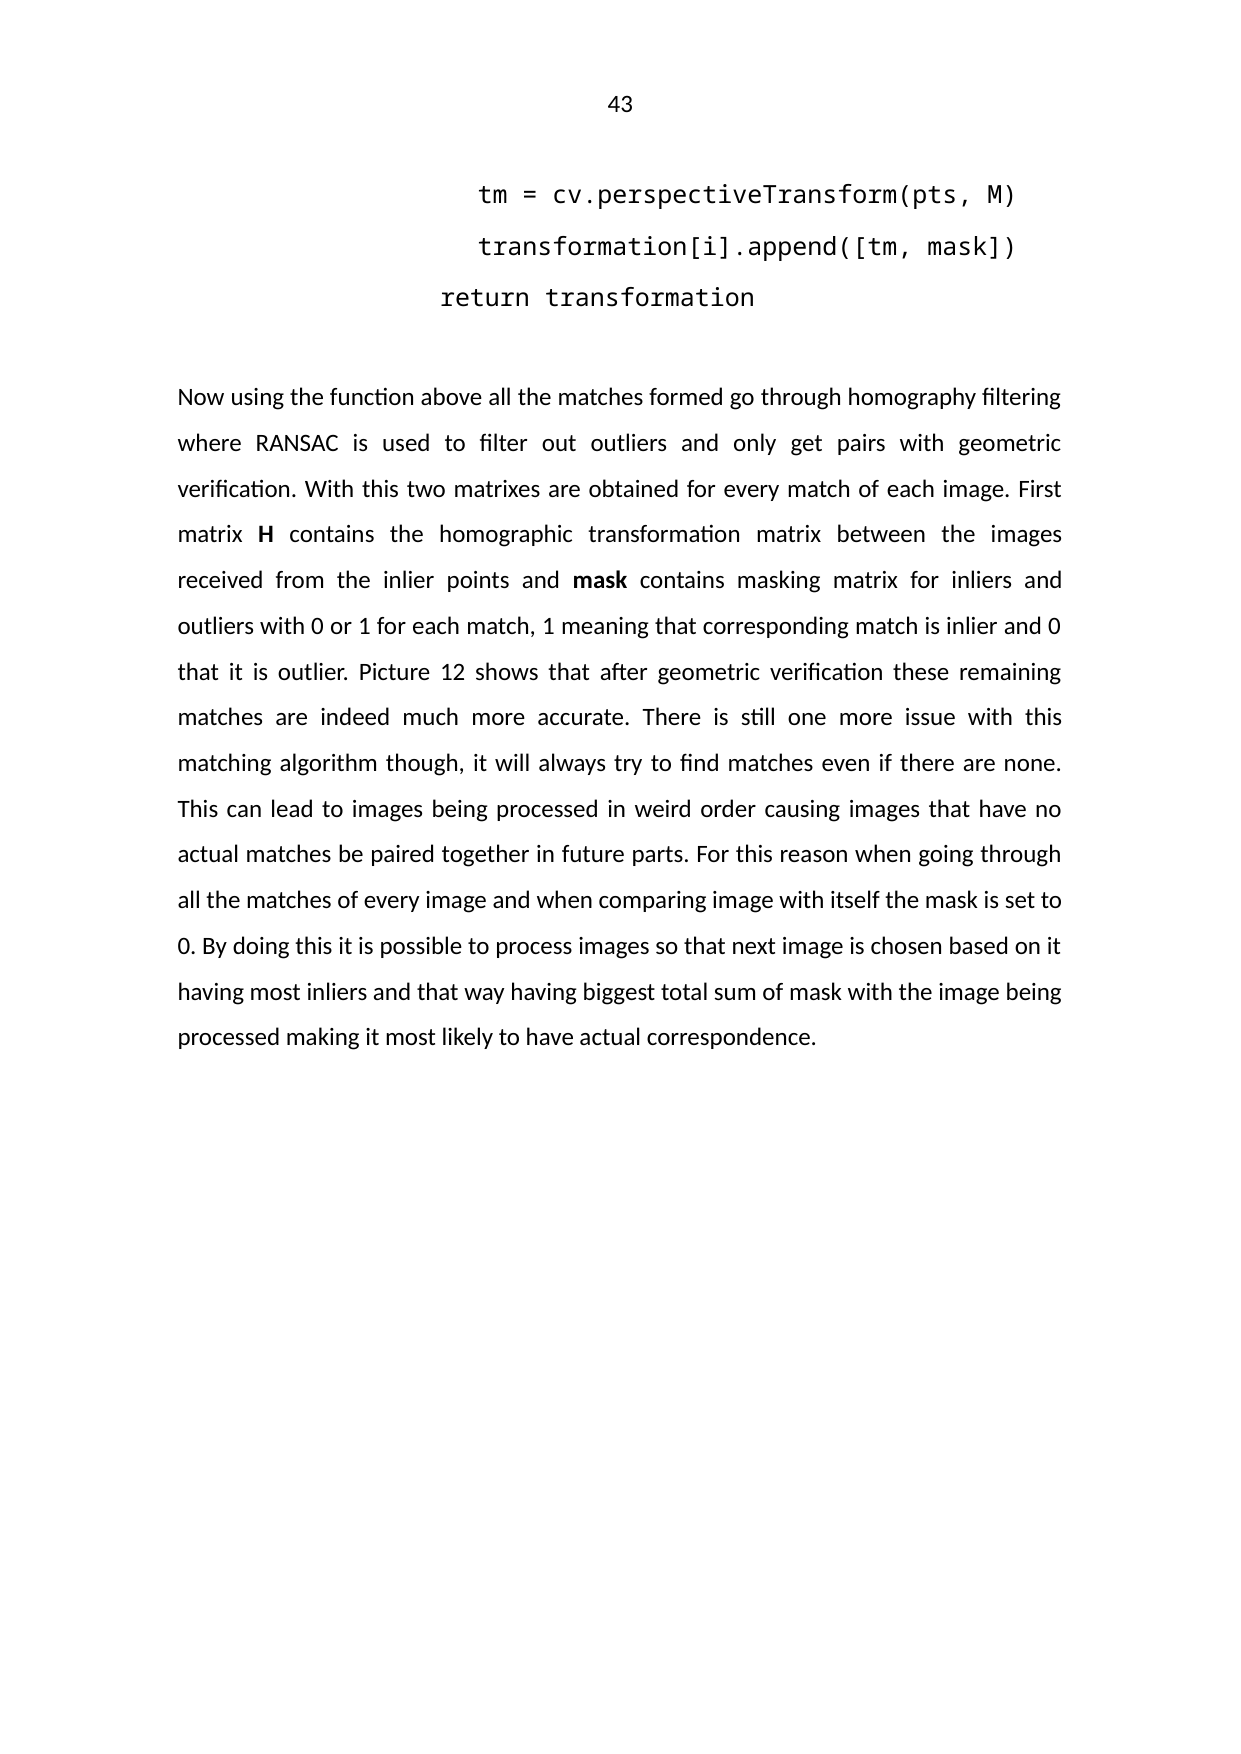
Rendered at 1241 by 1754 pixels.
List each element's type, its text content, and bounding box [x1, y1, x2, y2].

text tm = cv.perspectiveTransform(pts, M) [177, 177, 1063, 211]
text transformation[i].append([tm, mask]) [177, 228, 1063, 262]
text Now using the function above all the matches formed go through homography filtering where RANSAC is used to filter out outliers and only get pairs with geometric verification. With this two matrixes are obtained for every match of each image. First matrix H contains the homographic transformation matrix between the images received from the inlier points and mask contains masking matrix for inliers and outliers with 0 or 1 for each match, 1 meaning that corresponding match is inlier and 0 that it is outlier. Picture 12 shows that after geometric verification these remaining matches are indeed much more accurate. There is still one more issue with this matching algorithm though, it will always try to find matches even if there are none. This can lead to images being processed in weird order causing images that have no actual matches be paired together in future parts. For this reason when going through all the matches of every image and when comparing image with itself the mask is set to 0. By doing this it is possible to process images so that next image is chosen based on it having most inliers and that way having biggest total sum of mask with the image being processed making it most likely to have actual correspondence. [177, 381, 1063, 1052]
text return transformation [177, 279, 1063, 313]
